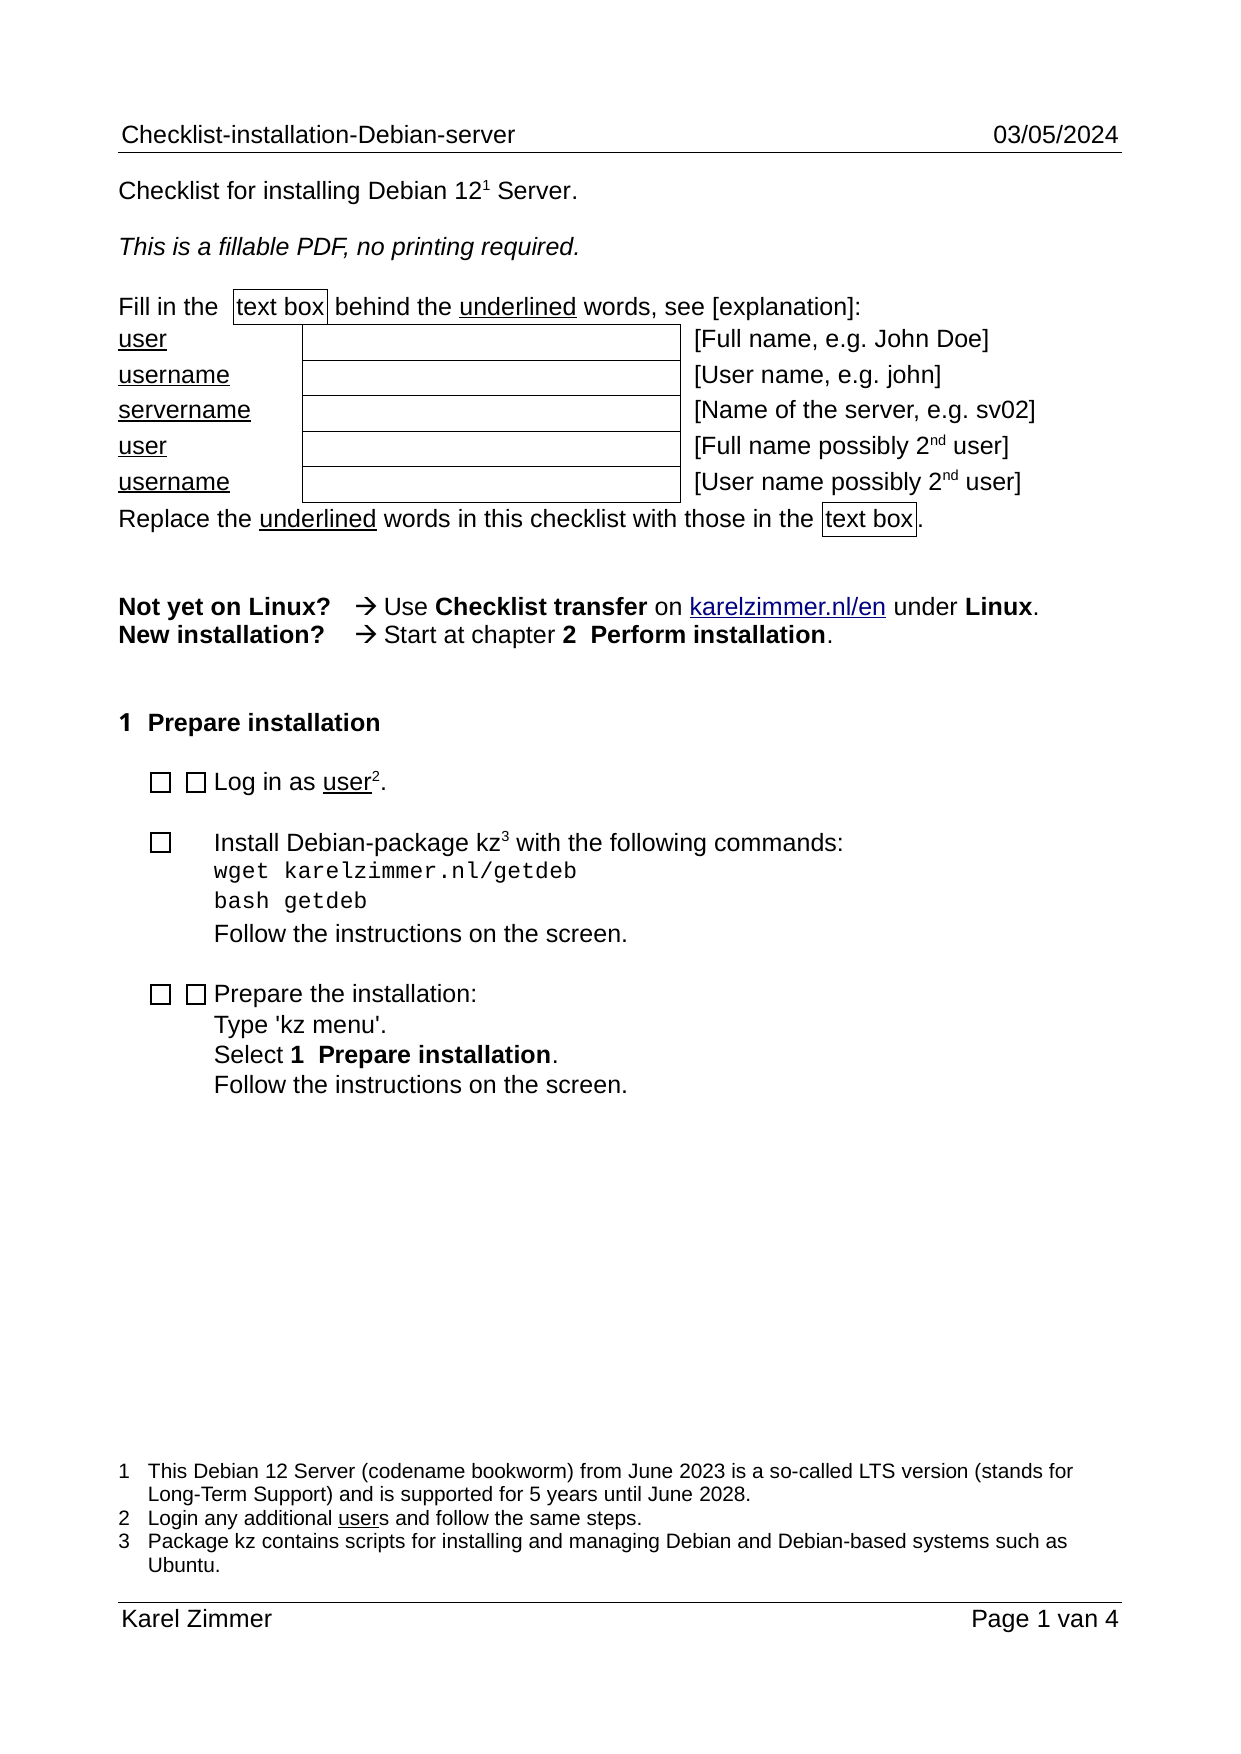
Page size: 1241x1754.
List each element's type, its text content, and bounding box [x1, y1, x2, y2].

table_cell [177, 828, 213, 858]
text Replace the underlined words in this checklist with those in the [118, 502, 822, 537]
table_header Log in as USER. [213, 767, 1122, 797]
table_cell Type 'kz menu'. [213, 1010, 1122, 1040]
text [Full name possibly 2nd user] [681, 431, 1122, 466]
text [User name possibly 2nd user] [681, 466, 1122, 502]
table_cell [142, 1040, 177, 1070]
table_cell [118, 888, 142, 919]
table_cell [118, 1070, 142, 1101]
table_cell [142, 919, 177, 949]
table_cell bash getdeb [213, 888, 1122, 919]
table_cell [118, 1010, 142, 1040]
table_cell Follow the instructions on the screen. [213, 919, 1122, 949]
table_cell [177, 888, 213, 919]
table_cell [142, 949, 177, 979]
text Checklist for installing Debian 12 Server. [118, 177, 1122, 205]
table_cell [118, 798, 142, 828]
text behind the underlined words, see [explanation]: [328, 289, 1122, 324]
table_cell [213, 798, 1122, 828]
list Prepare installation [118, 705, 1122, 739]
text [Name of the server, e.g. sv02] [681, 395, 1122, 431]
text USER [118, 431, 302, 466]
table_header [142, 767, 177, 797]
table_cell [142, 1010, 177, 1040]
table_cell Prepare the installation: [213, 979, 1122, 1009]
text . [917, 502, 1122, 537]
table_cell wget karelzimmer.nl/getdeb [213, 858, 1122, 888]
table_header [177, 767, 213, 797]
table_cell [177, 1070, 213, 1101]
table_cell [142, 979, 177, 1009]
table_cell [142, 858, 177, 888]
text [User name, e.g. john] [681, 360, 1122, 395]
table_cell Install Debian-package kz with the following commands: [213, 828, 1122, 858]
table_cell [142, 798, 177, 828]
table_cell [213, 949, 1122, 979]
table_cell [177, 1010, 213, 1040]
table_header [118, 767, 142, 797]
table_cell [142, 828, 177, 858]
text text box [234, 290, 327, 324]
text [Full name, e.g. John Doe] [681, 324, 1122, 360]
table_cell [177, 858, 213, 888]
text servERNAme [118, 395, 302, 431]
table_cell [118, 979, 142, 1009]
text New installation?  Start at chapter 2 Perform installation. [118, 621, 1122, 649]
table_cell Select 1 Prepare installation. [213, 1040, 1122, 1070]
table_cell [142, 888, 177, 919]
text This is a fillable PDF, no printing required. [118, 233, 1122, 261]
text USERname [118, 360, 302, 395]
table_cell [177, 798, 213, 828]
table_cell [177, 949, 213, 979]
table_cell [177, 919, 213, 949]
table_cell [118, 828, 142, 858]
text user [118, 324, 302, 360]
text Not yet on Linux?  Use Checklist transfer on karelzimmer.nl/en under Linux. [118, 593, 1122, 621]
table_cell Follow the instructions on the screen. [213, 1070, 1122, 1101]
text This Debian 12 Server (codename bookworm) from June 2023 is a so-called LTS version (stands for Long-Term Support) and is supported for 5 years until June 2028. [118, 1459, 1122, 1506]
table_cell [118, 949, 142, 979]
table_cell [142, 1070, 177, 1101]
text text box [823, 503, 916, 536]
text Fill in the [118, 289, 233, 324]
table_cell [118, 858, 142, 888]
table_cell [118, 919, 142, 949]
table_cell [118, 1040, 142, 1070]
text USERName [118, 466, 302, 502]
table_cell [177, 1040, 213, 1070]
table_cell [177, 979, 213, 1009]
